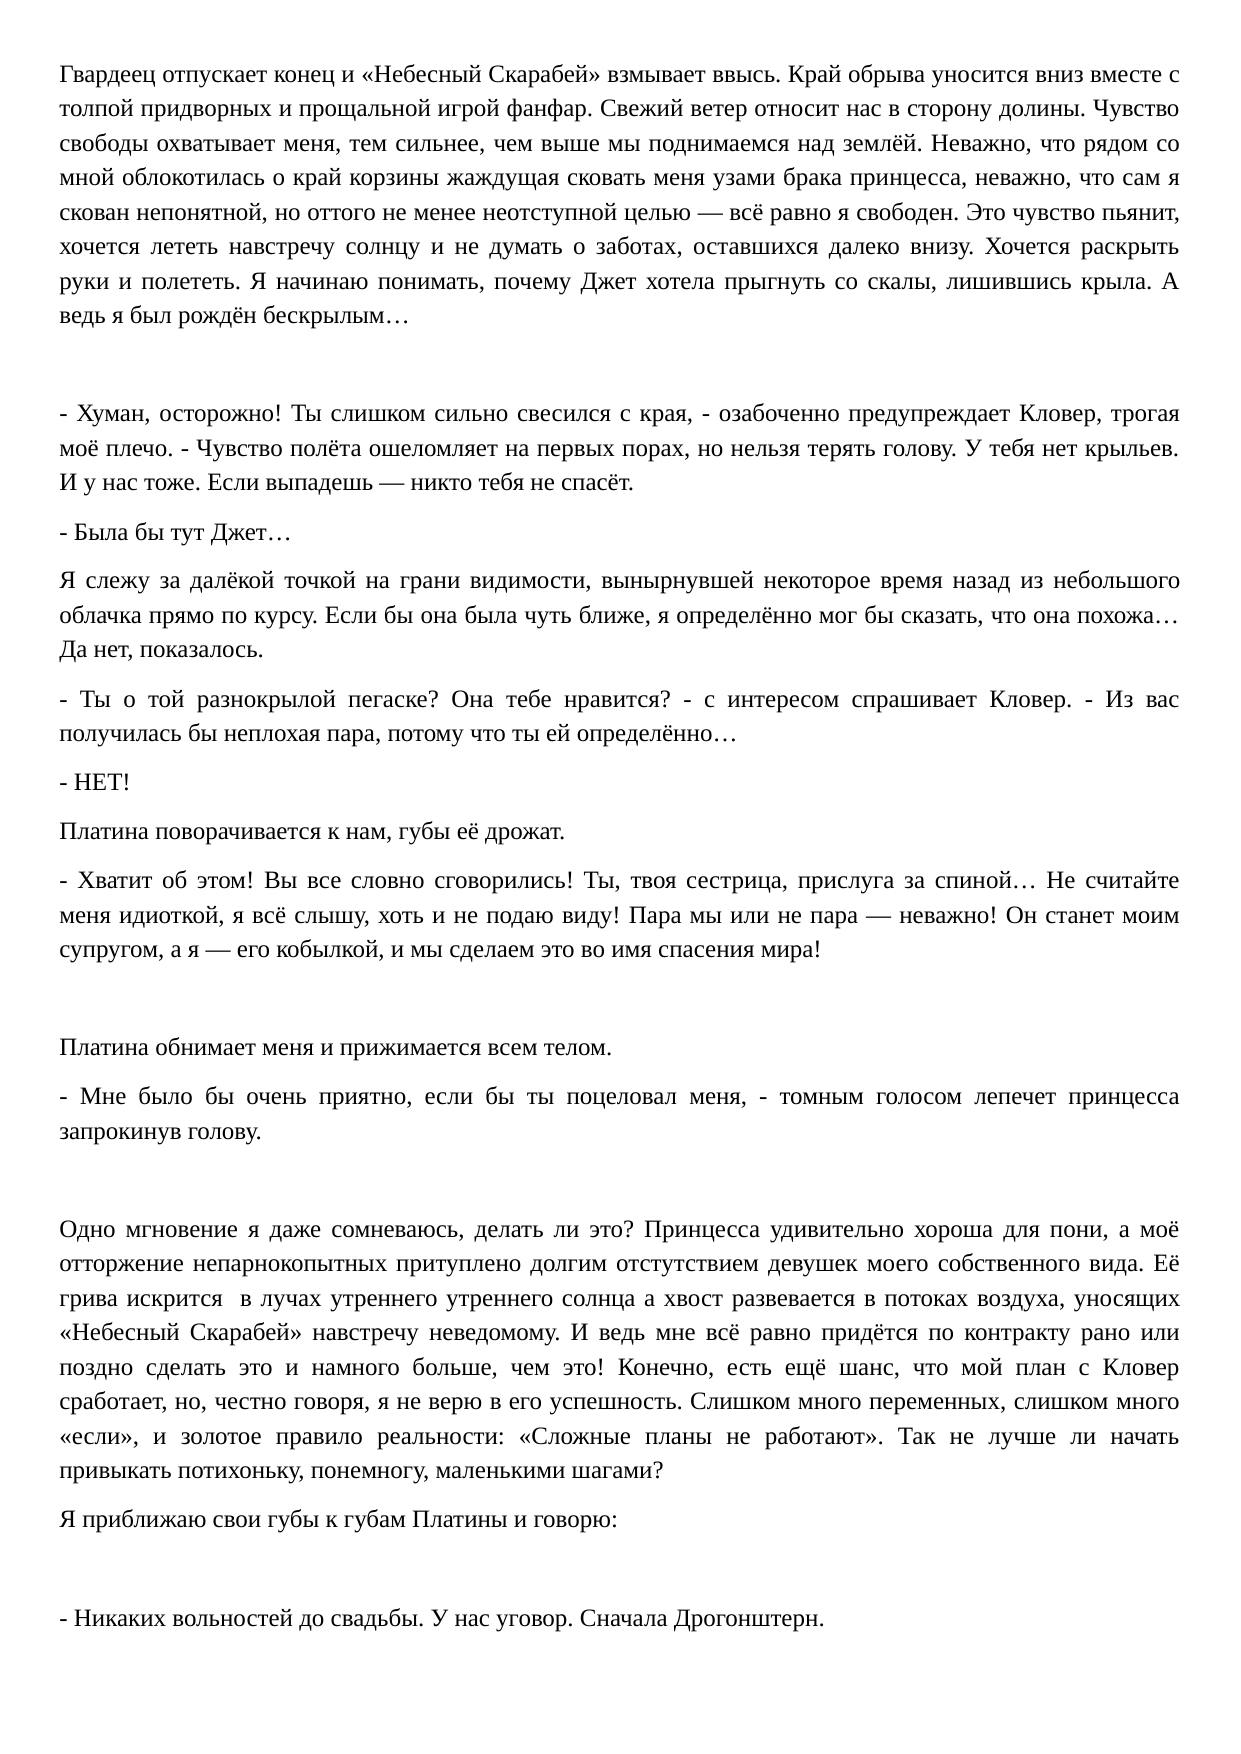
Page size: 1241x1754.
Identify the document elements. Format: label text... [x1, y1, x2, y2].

text Одно мгновение я даже сомневаюсь, делать ли это? Принцесса удивительно хороша для пони, а моё отторжение непарнокопытных притуплено долгим отстутствием девушек моего собственного вида. Её грива искрится в лучах утреннего утреннего солнца а хвост развевается в потоках воздуха, уносящих «Небесный Скарабей» навстречу неведомому. И ведь мне всё равно придётся по контракту рано или поздно сделать это и намного больше, чем это! Конечно, есть ещё шанс, что мой план с Кловер сработает, но, честно говоря, я не верю в его успешность. Слишком много переменных, слишком много «если», и золотое правило реальности: «Сложные планы не работают». Так не лучше ли начать привыкать потихоньку, понемногу, маленькими шагами? [59, 1214, 1181, 1484]
text - Хватит об этом! Вы все словно сговорились! Ты, твоя сестрица, прислуга за спиной… Не считайте меня идиоткой, я всё слышу, хоть и не подаю виду! Пара мы или не пара — неважно! Он станет моим супругом, а я — его кобылкой, и мы сделаем это во имя спасения мира! [59, 865, 1181, 963]
text - Никаких вольностей до свадьбы. У нас уговор. Сначала Дрогонштерн. [59, 1603, 1181, 1631]
text Я слежу за далёкой точкой на грани видимости, вынырнувшей некоторое время назад из небольшого облачка прямо по курсу. Если бы она была чуть ближе, я определённо мог бы сказать, что она похожа… Да нет, показалось. [59, 566, 1181, 663]
text - НЕТ! [59, 767, 1181, 796]
text Я приближаю свои губы к губам Платины и говорю: [59, 1504, 1181, 1533]
text - Мне было бы очень приятно, если бы ты поцеловал меня, - томным голосом лепечет принцесса запрокинув голову. [59, 1081, 1181, 1145]
text Платина поворачивается к нам, губы её дрожат. [59, 816, 1181, 845]
text Платина обнимает меня и прижимается всем телом. [59, 1032, 1181, 1061]
text - Хуман, осторожно! Ты слишком сильно свесился с края, - озабоченно предупреждает Кловер, трогая моё плечо. - Чувство полёта ошеломляет на первых порах, но нельзя терять голову. У тебя нет крыльев. И у нас тоже. Если выпадешь — никто тебя не спасёт. [59, 398, 1181, 496]
text - Ты о той разнокрылой пегаске? Она тебе нравится? - с интересом спрашивает Кловер. - Из вас получилась бы неплохая пара, потому что ты ей определённо… [59, 684, 1181, 747]
text - Была бы тут Джет… [59, 517, 1181, 545]
text Гвардеец отпускает конец и «Небесный Скарабей» взмывает ввысь. Край обрыва уносится вниз вместе с толпой придворных и прощальной игрой фанфар. Свежий ветер относит нас в сторону долины. Чувство свободы охватывает меня, тем сильнее, чем выше мы поднимаемся над землёй. Неважно, что рядом со мной облокотилась о край корзины жаждущая сковать меня узами брака принцесса, неважно, что сам я скован непонятной, но оттого не менее неотступной целью — всё равно я свободен. Это чувство пьянит, хочется лететь навстречу солнцу и не думать о заботах, оставшихся далеко внизу. Хочется раскрыть руки и полететь. Я начинаю понимать, почему Джет хотела прыгнуть со скалы, лишившись крыла. А ведь я был рождён бескрылым… [59, 59, 1181, 329]
